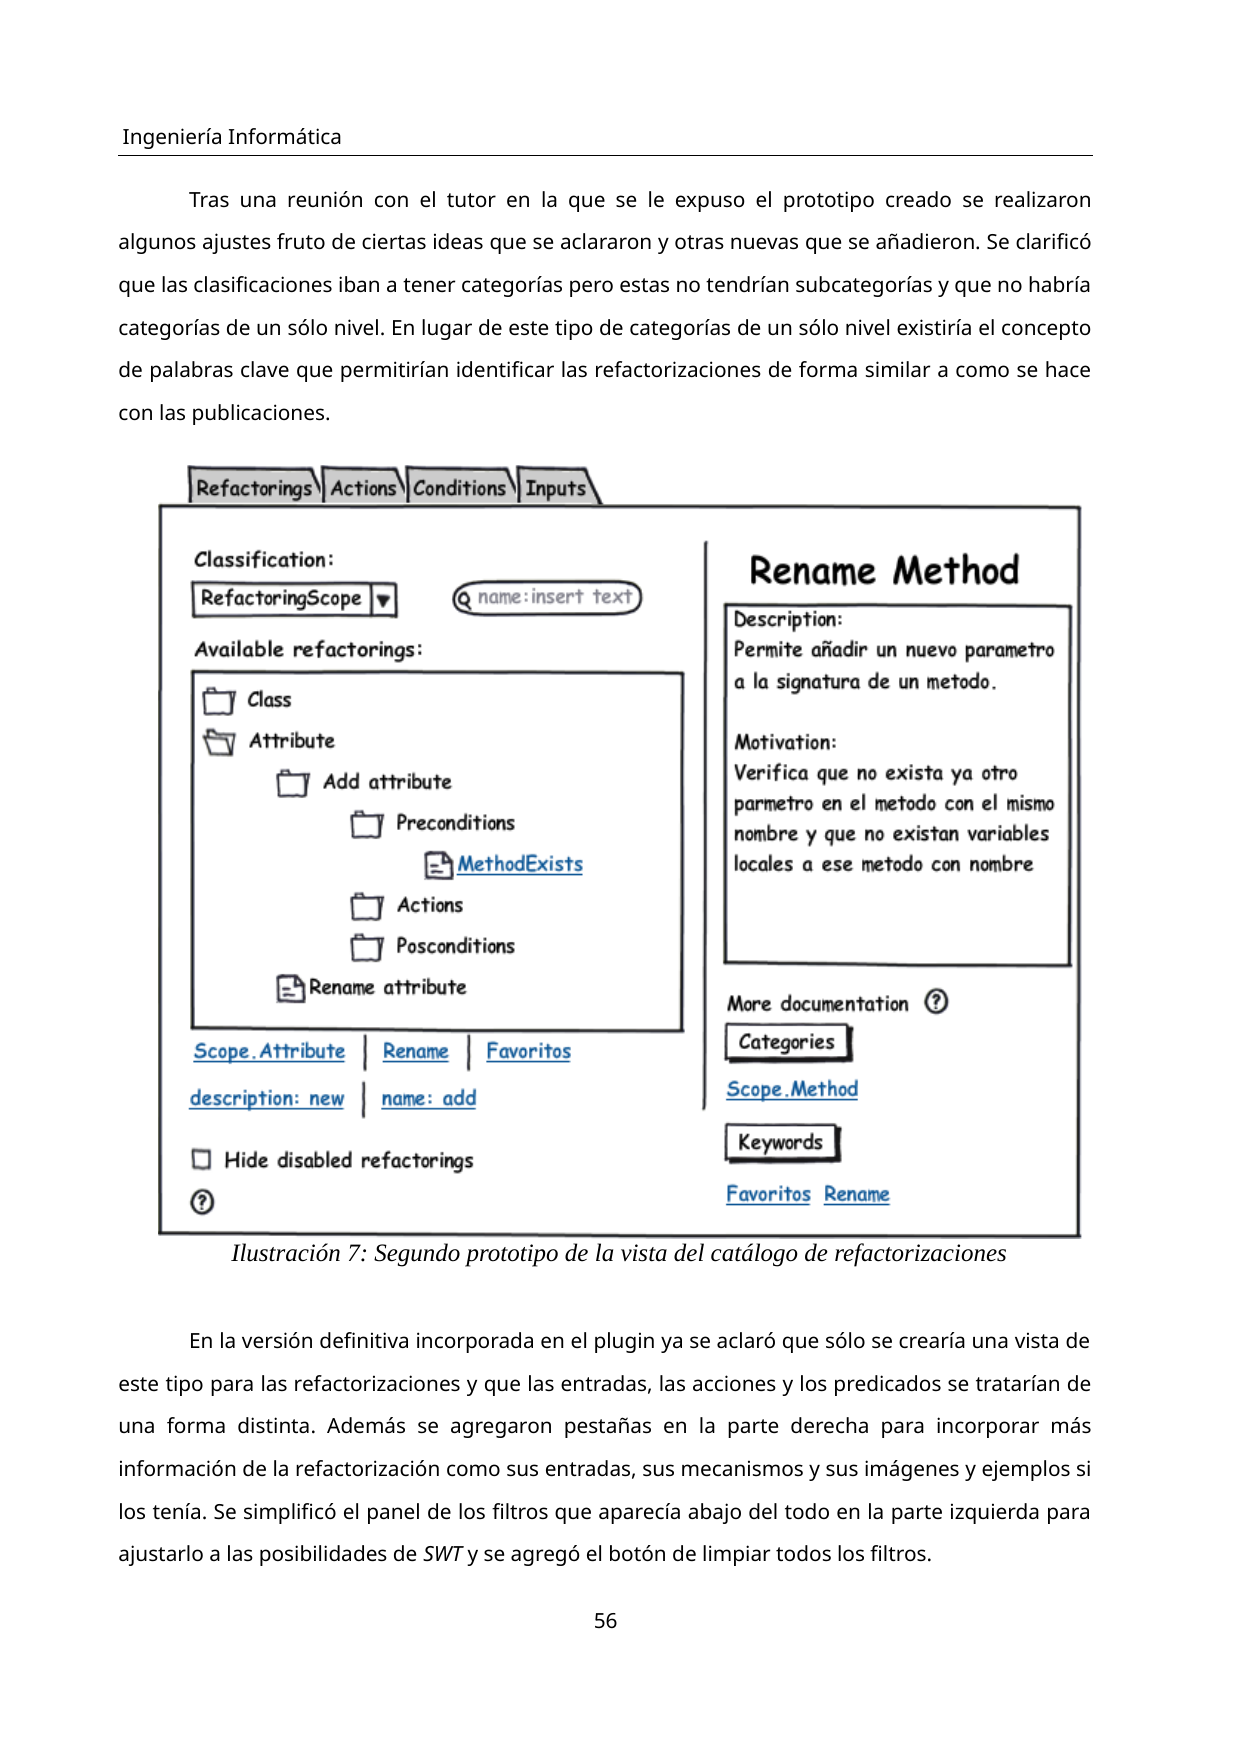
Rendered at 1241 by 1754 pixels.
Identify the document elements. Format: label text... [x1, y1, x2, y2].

text En la versión definitiva incorporada en el plugin ya se aclaró que sólo se crearía una vista de este tipo para las refactorizaciones y que las entradas, las acciones y los predicados se tratarían de una forma distinta. Además se agregaron pestañas en la parte derecha para incorporar más información de la refactorización como sus entradas, sus mecanismos y sus imágenes y ejemplos si los tenía. Se simplificó el panel de los filtros que aparecía abajo del todo en la parte izquierda para ajustarlo a las posibilidades de SWT y se agregó el botón de limpiar todos los filtros. [118, 1326, 1093, 1568]
text Ilustración 7: Segundo prototipo de la vista del catálogo de refactorizaciones [158, 1239, 1082, 1267]
picture [158, 465, 1083, 1239]
text Tras una reunión con el tutor en la que se le expuso el prototipo creado se realizaron algunos ajustes fruto de ciertas ideas que se aclararon y otras nuevas que se añadieron. Se clarificó que las clasificaciones iban a tener categorías pero estas no tendrían subcategorías y que no habría categorías de un sólo nivel. En lugar de este tipo de categorías de un sólo nivel existiría el concepto de palabras clave que permitirían identificar las refactorizaciones de forma similar a como se hace con las publicaciones. [118, 185, 1093, 426]
